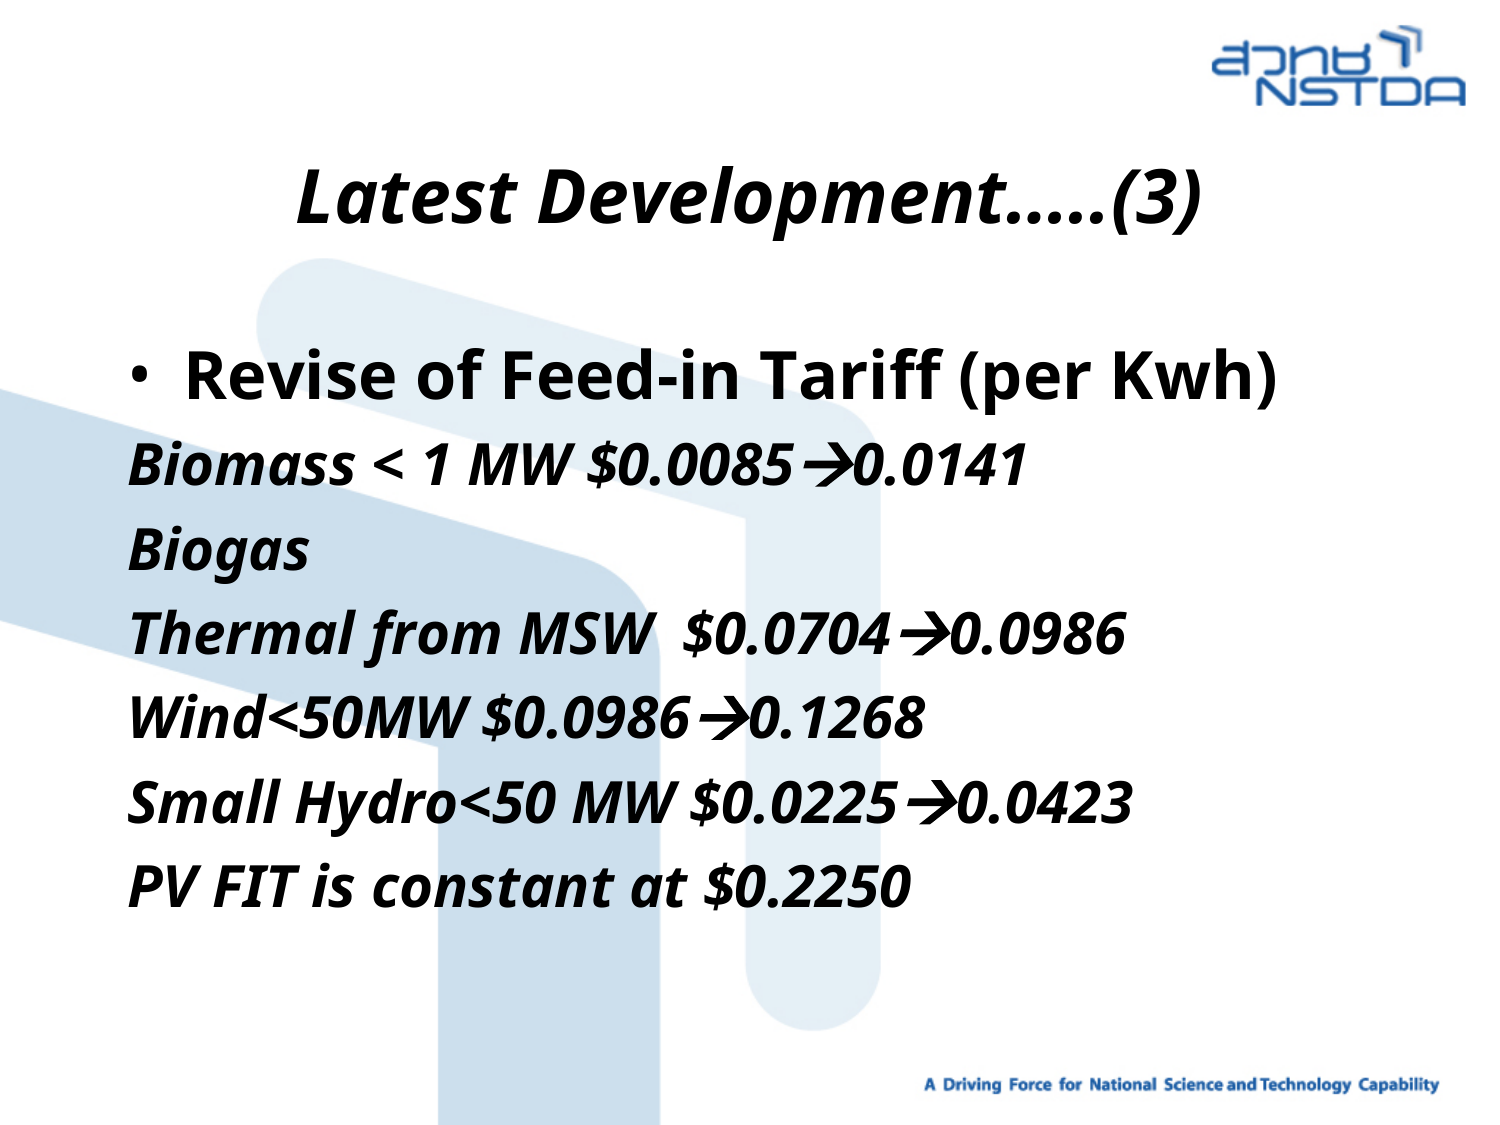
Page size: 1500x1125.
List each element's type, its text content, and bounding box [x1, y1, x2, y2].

title Latest Development…..(3) [112, 99, 1388, 288]
list Revise of Feed-in Tariff (per Kwh) Biomass < 1 MW $0.00850.0141 Biogas Thermal from MSW $0.07040.0986 Wind<50MW $0.09860.1268 Small Hydro<50 MW $0.02250.0423 PV FIT is constant at $0.2250 [112, 324, 1388, 1000]
picture [0, 0, 1500, 1125]
